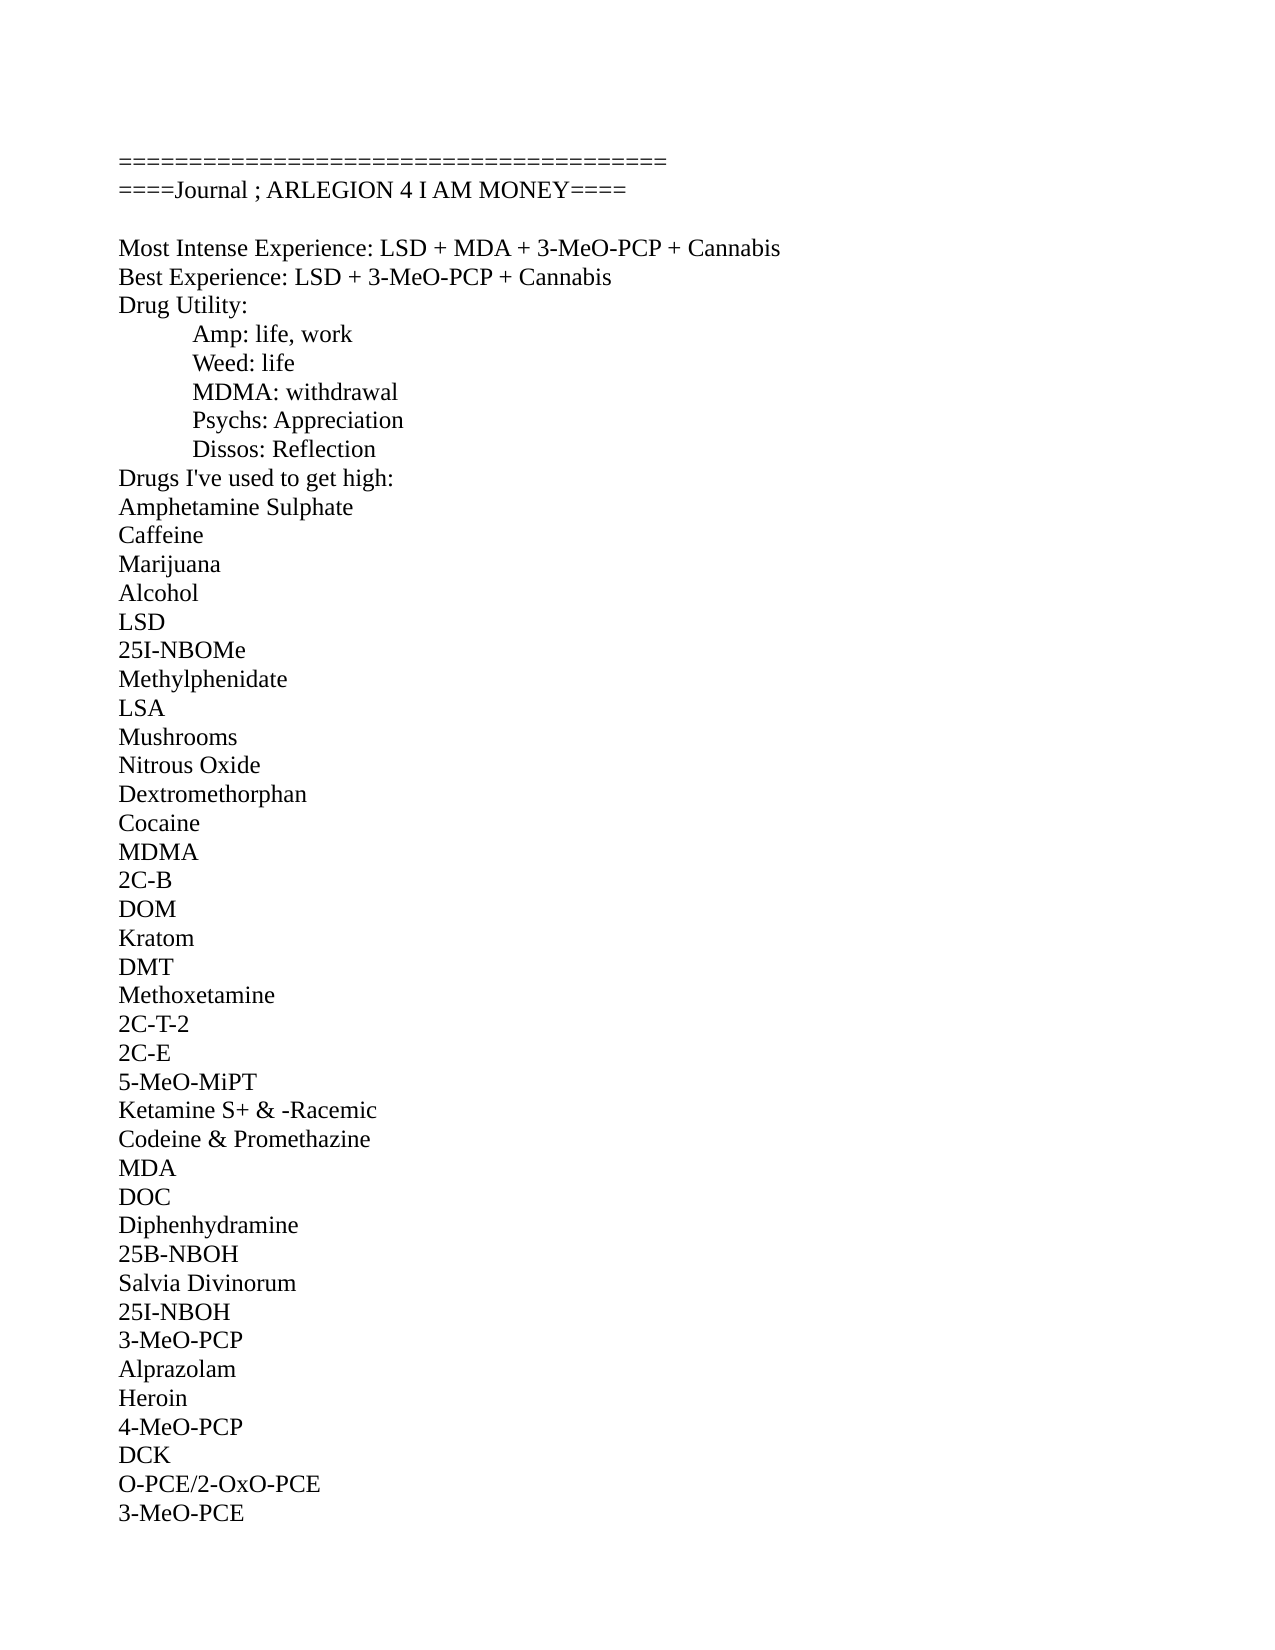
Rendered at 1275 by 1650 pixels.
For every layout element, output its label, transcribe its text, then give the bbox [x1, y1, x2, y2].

text MDMA [118, 837, 1157, 866]
text Mushrooms [118, 722, 1157, 751]
text 2C-T-2 [118, 1009, 1157, 1038]
text Amphetamine Sulphate [118, 492, 1157, 521]
text DOM [118, 894, 1157, 923]
text Caffeine [118, 521, 1157, 549]
text 2C-B [118, 866, 1157, 894]
text DOC [118, 1182, 1157, 1211]
text Methoxetamine [118, 981, 1157, 1009]
text DMT [118, 952, 1157, 981]
text Diphenhydramine [118, 1211, 1157, 1239]
text ====Journal ; ARLEGION 4 I AM MONEY==== [118, 176, 1157, 204]
text MDA [118, 1153, 1157, 1182]
text Nitrous Oxide [118, 751, 1157, 779]
text 4-MeO-PCP [118, 1412, 1157, 1441]
text ======================================= [118, 147, 1157, 176]
text Drugs I've used to get high: [118, 463, 1157, 492]
text Heroin [118, 1383, 1157, 1412]
text Drug Utility: [118, 291, 1157, 319]
text 25I-NBOH [118, 1297, 1157, 1326]
text Alcohol [118, 578, 1157, 607]
text 25B-NBOH [118, 1239, 1157, 1268]
text Methylphenidate [118, 664, 1157, 693]
text Alprazolam [118, 1354, 1157, 1383]
text O-PCE/2-OxO-PCE [118, 1469, 1157, 1498]
text 2C-E [118, 1038, 1157, 1067]
text 3-MeO-PCP [118, 1326, 1157, 1354]
text Dissos: Reflection [118, 434, 1157, 463]
text DCK [118, 1441, 1157, 1469]
text Best Experience: LSD + 3-MeO-PCP + Cannabis [118, 262, 1157, 291]
text Marijuana [118, 549, 1157, 578]
text Cocaine [118, 808, 1157, 837]
text Salvia Divinorum [118, 1268, 1157, 1297]
text Weed: life [118, 348, 1157, 377]
text Ketamine S+ & -Racemic [118, 1096, 1157, 1124]
text Psychs: Appreciation [118, 406, 1157, 434]
text 3-MeO-PCE [118, 1498, 1157, 1527]
text Codeine & Promethazine [118, 1124, 1157, 1153]
text Kratom [118, 923, 1157, 952]
text Most Intense Experience: LSD + MDA + 3-MeO-PCP + Cannabis [118, 233, 1157, 262]
text MDMA: withdrawal [118, 377, 1157, 406]
text LSD [118, 607, 1157, 636]
text 5-MeO-MiPT [118, 1067, 1157, 1096]
text Amp: life, work [118, 319, 1157, 348]
text 25I-NBOMe [118, 636, 1157, 664]
text Dextromethorphan [118, 779, 1157, 808]
text LSA [118, 693, 1157, 722]
